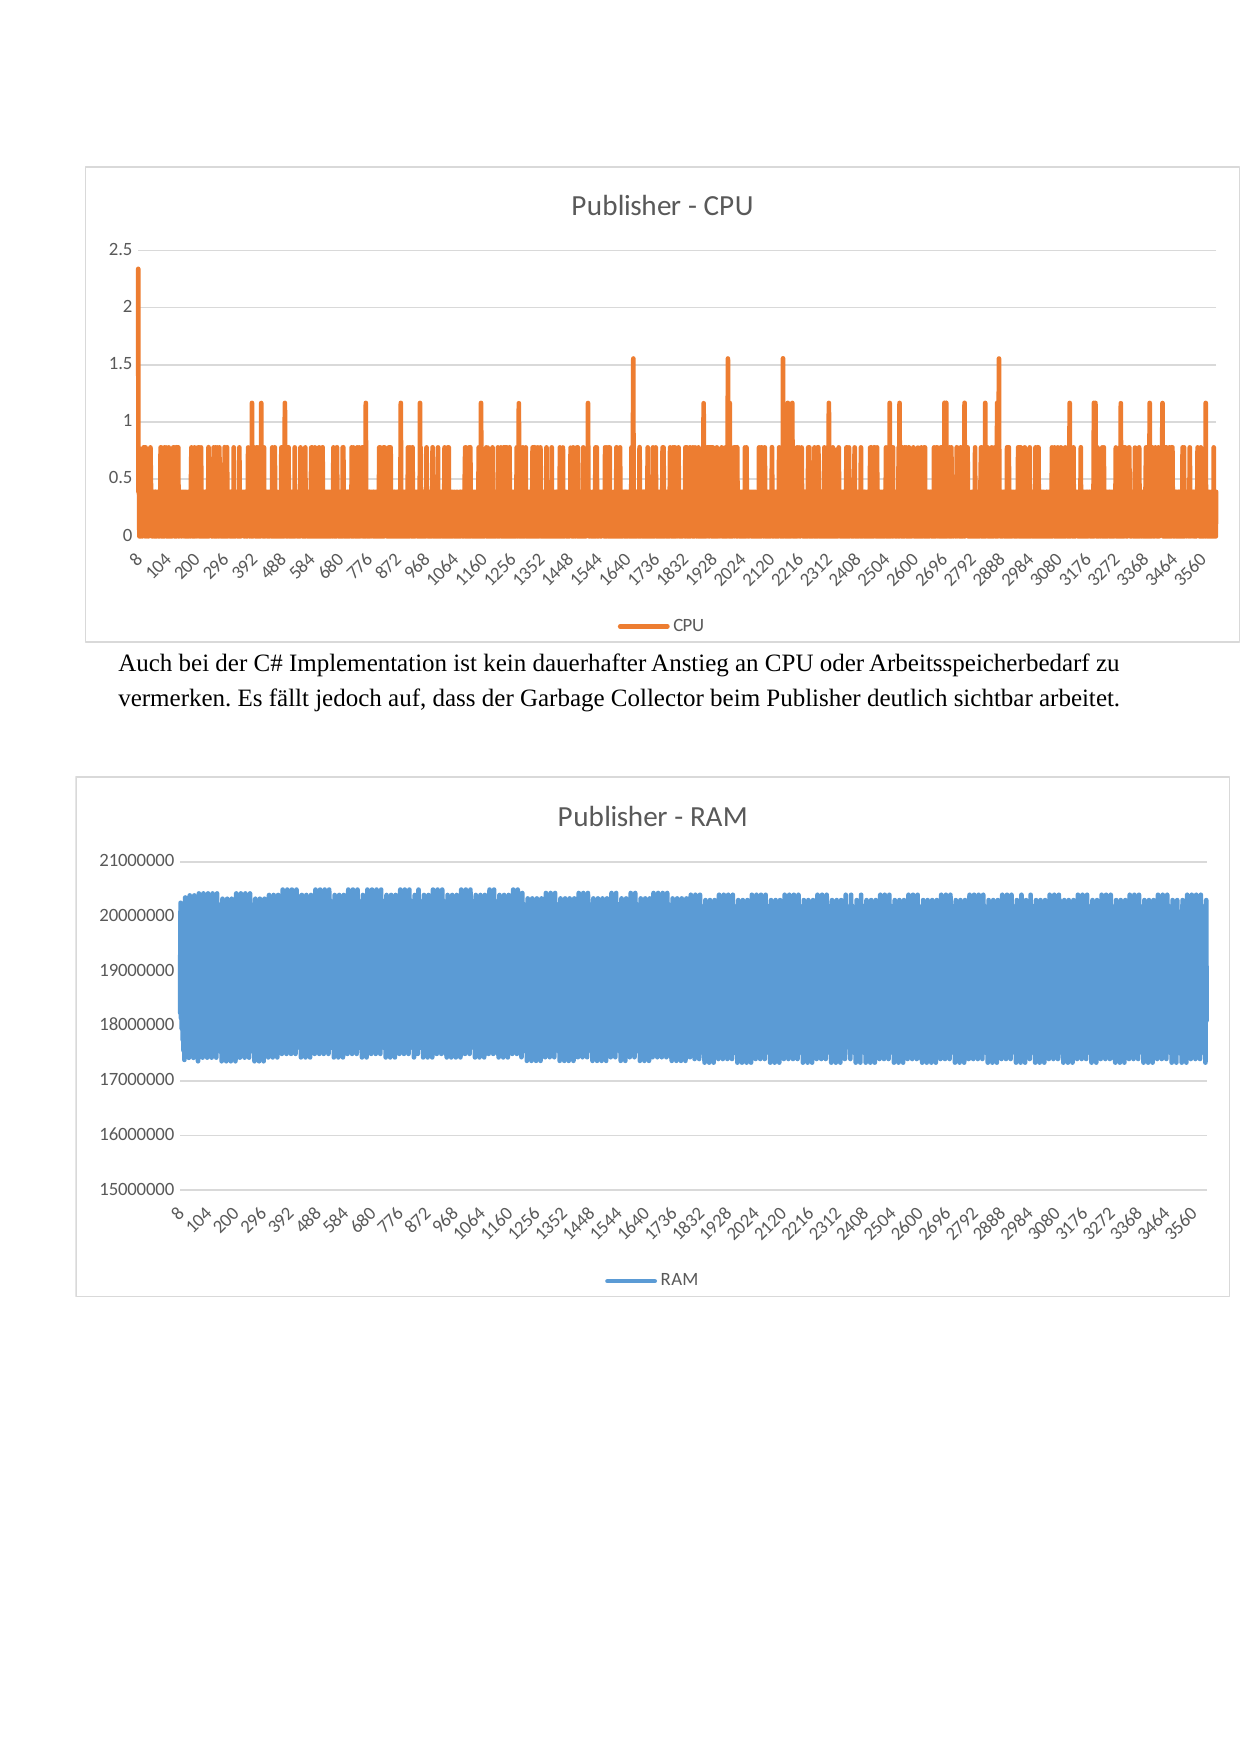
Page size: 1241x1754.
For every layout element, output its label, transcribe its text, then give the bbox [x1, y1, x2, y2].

text Auch bei der C# Implementation ist kein dauerhafter Anstieg an CPU oder Arbeitsspeicherbedarf zu vermerken. Es fällt jedoch auf, dass der Garbage Collector beim Publisher deutlich sichtbar arbeitet. [118, 643, 1122, 712]
